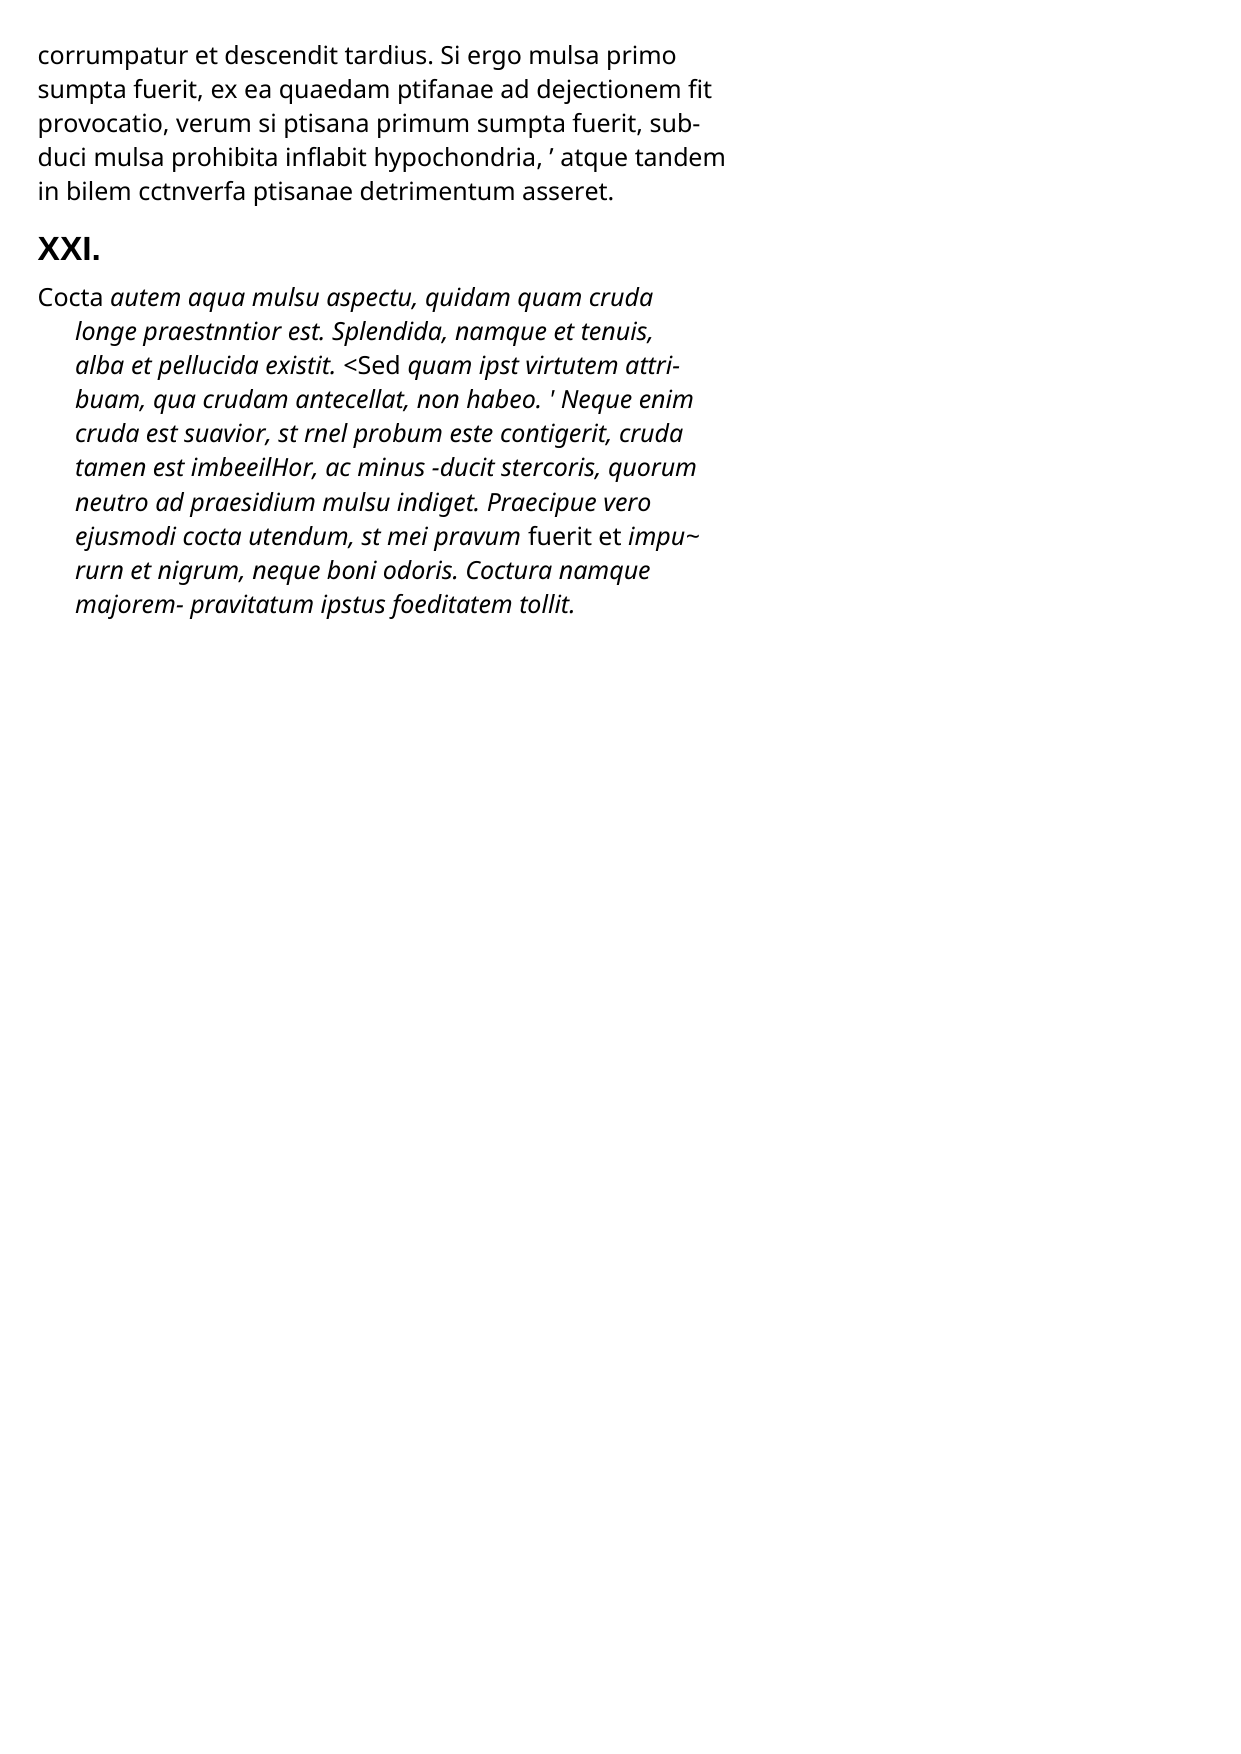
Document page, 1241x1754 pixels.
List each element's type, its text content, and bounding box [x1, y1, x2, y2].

text Cocta autem aqua mulsu aspectu, quidam quam cruda longe praestnntior est. Splendida, namque et tenuis, alba et pellucida existit. <Sed quam ipst virtutem attri- buam, qua crudam antecellat, non habeo. ' Neque enim cruda est suavior, st rnel probum este contigerit, cruda tamen est imbeeilHor, ac minus -ducit stercoris, quorum neutro ad praesidium mulsu indiget. Praecipue vero ejusmodi cocta utendum, st mei pravum fuerit et impu~ rurn et nigrum, neque boni odoris. Coctura namque majorem- pravitatum ipstus foeditatem tollit. [37, 280, 1203, 620]
subtitle XXI. [37, 229, 1203, 267]
text corrumpatur et descendit tardius. Si ergo mulsa primo sumpta fuerit, ex ea quaedam ptifanae ad dejectionem fit provocatio, verum si ptisana primum sumpta fuerit, sub- duci mulsa prohibita inflabit hypochondria, ’ atque tandem in bilem cctnverfa ptisanae detrimentum asseret. [37, 37, 1203, 208]
